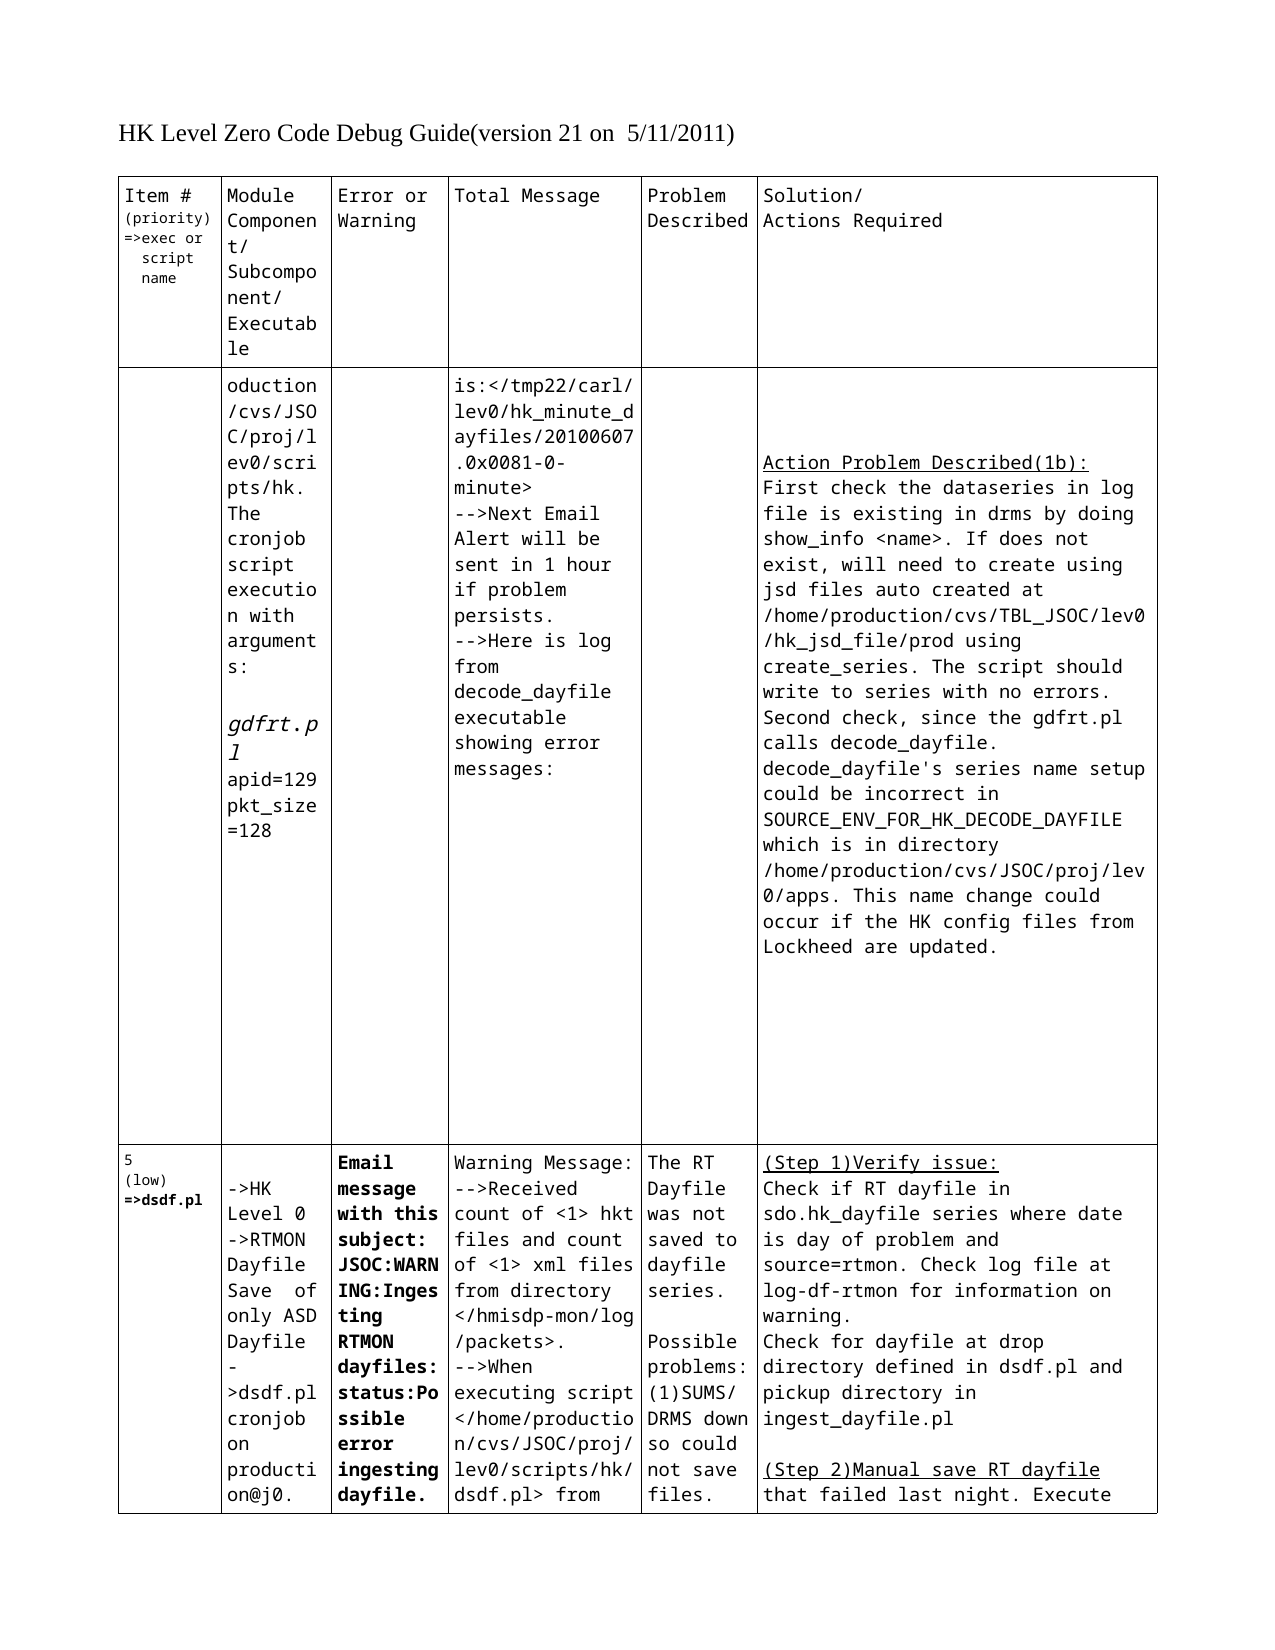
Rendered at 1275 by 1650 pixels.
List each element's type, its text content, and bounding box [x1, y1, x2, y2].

table_cell Email message with this subject: JSOC:WARNING:Ingesting RTMON dayfiles: status:Possible error ingesting dayfile. [332, 1145, 448, 1513]
table_cell [642, 368, 757, 1144]
table_header Item # (priority) =>exec or script name [119, 177, 221, 367]
table_header Problem Described [642, 177, 757, 367]
table_cell [332, 368, 448, 1144]
table_cell is:</tmp22/carl/lev0/hk_minute_dayfiles/20100607.0x0081-0-minute> -->Next Email Alert will be sent in 1 hour if problem persists. -->Here is log from decode_dayfile executable showing error messages: [449, 368, 641, 1144]
table_cell The RT Dayfile was not saved to dayfile series. Possible problems: (1)SUMS/DRMS down so could not save files. [642, 1145, 757, 1513]
table_cell Warning Message: -->Received count of <1> hkt files and count of <1> xml files from directory </hmisdp-mon/log/packets>. -->When executing script </home/production/cvs/JSOC/proj/lev0/scripts/hk/dsdf.pl> from [449, 1145, 641, 1513]
table_header Error or Warning [332, 177, 448, 367]
table_cell 5 (low) =>dsdf.pl [119, 1145, 221, 1513]
table_header Module Component/ Subcomponent/ Executable [222, 177, 331, 367]
table_header Solution/ Actions Required [758, 177, 1157, 367]
table_cell oduction/cvs/JSOC/proj/lev0/scripts/hk. The cronjob script execution with arguments: gdfrt.pl apid=129 pkt_size=128 [222, 368, 331, 1144]
table_cell Action Problem Described(1b): First check the dataseries in log file is existing in drms by doing show_info <name>. If does not exist, will need to create using jsd files auto created at /home/production/cvs/TBL_JSOC/lev0/hk_jsd_file/prod using create_series. The script should write to series with no errors. Second check, since the gdfrt.pl calls decode_dayfile. decode_dayfile's series name setup could be incorrect in SOURCE_ENV_FOR_HK_DECODE_DAYFILE which is in directory /home/production/cvs/JSOC/proj/lev0/apps. This name change could occur if the HK config files from Lockheed are updated. [758, 368, 1157, 1144]
table_header Total Message [449, 177, 641, 367]
table_cell ->HK Level 0 ->RTMON Dayfile Save of only ASD Dayfile ->dsdf.pl cronjob on production@j0. [222, 1145, 331, 1513]
table_cell (Step 1)Verify issue: Check if RT dayfile in sdo.hk_dayfile series where date is day of problem and source=rtmon. Check log file at log-df-rtmon for information on warning. Check for dayfile at drop directory defined in dsdf.pl and pickup directory in ingest_dayfile.pl (Step 2)Manual save RT dayfile that failed last night. Execute [758, 1145, 1157, 1513]
table_cell [119, 368, 221, 1144]
